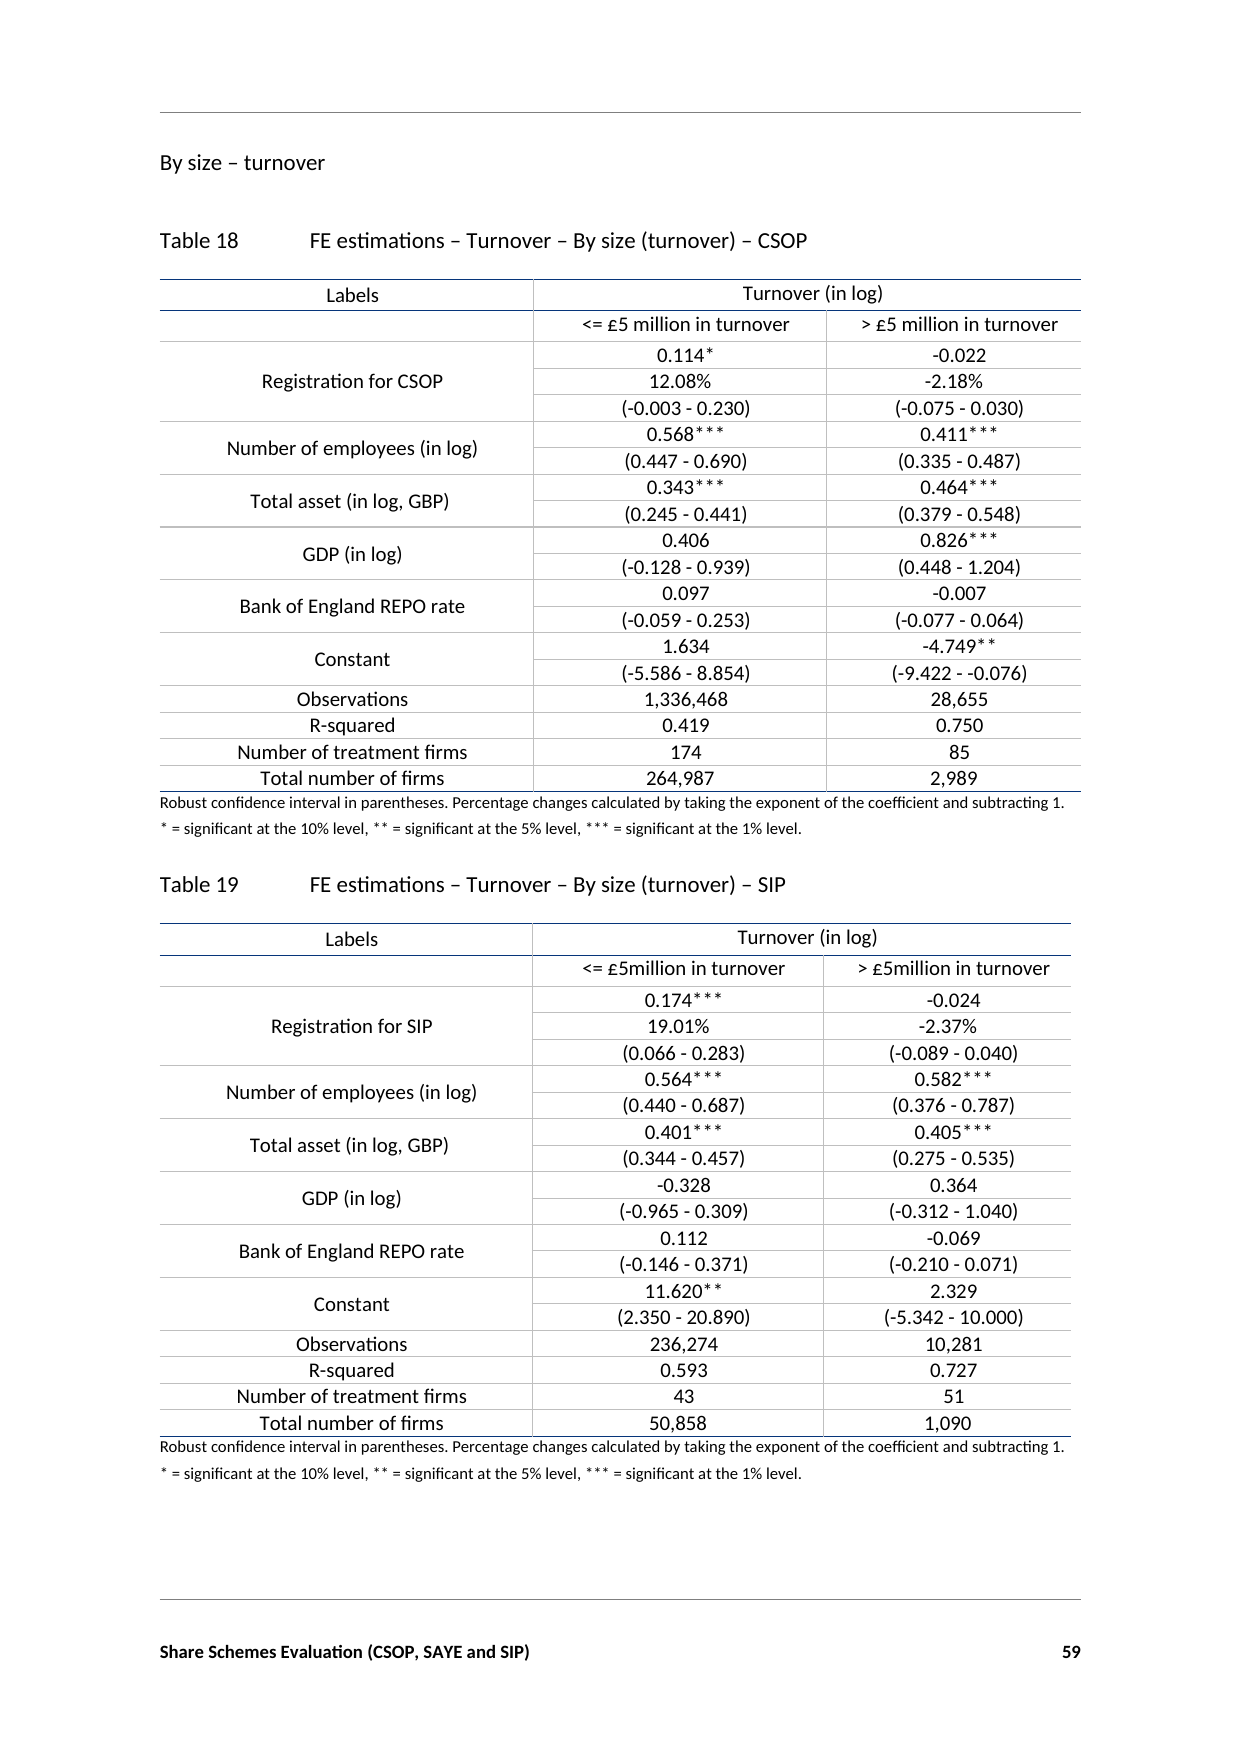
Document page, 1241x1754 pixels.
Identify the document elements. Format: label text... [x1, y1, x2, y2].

table_cell (-0.059 - 0.253) [534, 607, 826, 632]
table_cell <= £5million in turnover [533, 956, 823, 986]
subtitle By size – turnover [159, 148, 1081, 176]
table_cell (-0.089 - 0.040) [824, 1040, 1071, 1065]
table_cell Total number of firms [160, 766, 533, 791]
table_cell (0.448 - 1.204) [827, 554, 1081, 579]
table_cell GDP (in log) [160, 528, 533, 579]
table_header Turnover (in log) [534, 280, 1081, 310]
table_cell R-squared [160, 1357, 532, 1383]
table_cell 0.112 [533, 1225, 823, 1250]
table_cell 264,987 [534, 766, 826, 791]
table_cell (0.344 - 0.457) [533, 1146, 823, 1171]
table_cell 50,858 [533, 1410, 823, 1436]
text * = significant at the 10% level, ** = significant at the 5% level, *** = significant at the 1% level. [159, 1463, 1081, 1483]
table_cell 2.329 [824, 1278, 1071, 1303]
text Robust confidence interval in parentheses. Percentage changes calculated by taking the exponent of the coefficient and subtracting 1. [159, 792, 1081, 812]
table_cell 0.464*** [827, 475, 1081, 500]
table_cell 0.401*** [533, 1119, 823, 1144]
table_cell (-5.342 - 10.000) [824, 1304, 1071, 1330]
table_cell -2.37% [824, 1013, 1071, 1039]
table_cell 1,336,468 [534, 686, 826, 712]
table_header Turnover (in log) [533, 924, 1071, 954]
table_cell 0.568*** [534, 422, 826, 447]
table_cell (0.376 - 0.787) [824, 1093, 1071, 1118]
table_cell Registration for CSOP [160, 342, 533, 421]
table_cell 2,989 [827, 766, 1081, 791]
table_cell [160, 956, 532, 986]
table_cell (0.245 - 0.441) [534, 501, 826, 526]
table_cell 0.114* [534, 342, 826, 368]
table_cell (-0.075 - 0.030) [827, 395, 1081, 421]
table_cell 0.405*** [824, 1119, 1071, 1144]
table_cell > £5 million in turnover [827, 311, 1081, 341]
table_cell 0.364 [824, 1172, 1071, 1197]
table_cell (-5.586 - 8.854) [534, 660, 826, 685]
table_cell (0.335 - 0.487) [827, 448, 1081, 473]
table_cell 1,090 [824, 1410, 1071, 1436]
table_cell [160, 311, 533, 341]
table_cell 0.750 [827, 713, 1081, 738]
table_cell -0.328 [533, 1172, 823, 1197]
table_cell (-0.210 - 0.071) [824, 1251, 1071, 1277]
table_cell 28,655 [827, 686, 1081, 712]
table_cell (-0.128 - 0.939) [534, 554, 826, 579]
table_cell 85 [827, 739, 1081, 764]
table_cell -4.749** [827, 633, 1081, 659]
table_header Labels [160, 924, 532, 954]
table_cell (-0.146 - 0.371) [533, 1251, 823, 1277]
table_cell Total asset (in log, GBP) [160, 1119, 532, 1171]
table_cell Number of employees (in log) [160, 422, 533, 473]
table_cell Registration for SIP [160, 987, 532, 1065]
table_cell Number of treatment firms [160, 1384, 532, 1409]
table_cell Total asset (in log, GBP) [160, 475, 533, 526]
table_cell Constant [160, 1278, 532, 1330]
table_cell 1.634 [534, 633, 826, 659]
table_cell 11.620** [533, 1278, 823, 1303]
table_cell (0.440 - 0.687) [533, 1093, 823, 1118]
table_cell (-0.312 - 1.040) [824, 1199, 1071, 1224]
table_cell 0.727 [824, 1357, 1071, 1383]
table_cell (-0.965 - 0.309) [533, 1199, 823, 1224]
title FE estimations – Turnover – By size (turnover) – CSOP [159, 226, 1081, 254]
table_cell (-0.003 - 0.230) [534, 395, 826, 421]
table_cell -0.069 [824, 1225, 1071, 1250]
text Robust confidence interval in parentheses. Percentage changes calculated by taking the exponent of the coefficient and subtracting 1. [159, 1437, 1081, 1457]
table_cell 0.564*** [533, 1066, 823, 1092]
table_cell 12.08% [534, 369, 826, 394]
text * = significant at the 10% level, ** = significant at the 5% level, *** = significant at the 1% level. [159, 819, 1081, 839]
table_cell (0.447 - 0.690) [534, 448, 826, 473]
table_cell (0.275 - 0.535) [824, 1146, 1071, 1171]
table_cell 0.419 [534, 713, 826, 738]
table_cell -0.024 [824, 987, 1071, 1012]
table_cell 19.01% [533, 1013, 823, 1039]
table_cell Observations [160, 1331, 532, 1356]
title FE estimations – Turnover – By size (turnover) – SIP [159, 870, 1081, 898]
table_cell Constant [160, 633, 533, 685]
table_cell -0.022 [827, 342, 1081, 368]
table_cell 0.406 [534, 528, 826, 553]
table_cell (-9.422 - -0.076) [827, 660, 1081, 685]
table_cell 0.097 [534, 580, 826, 606]
table_cell 51 [824, 1384, 1071, 1409]
table_cell (0.379 - 0.548) [827, 501, 1081, 526]
table_cell -2.18% [827, 369, 1081, 394]
table_cell -0.007 [827, 580, 1081, 606]
table_cell Observations [160, 686, 533, 712]
table_cell Number of employees (in log) [160, 1066, 532, 1118]
table_cell 0.411*** [827, 422, 1081, 447]
table_cell 0.593 [533, 1357, 823, 1383]
table_cell > £5million in turnover [824, 956, 1071, 986]
table_cell (-0.077 - 0.064) [827, 607, 1081, 632]
table_cell (2.350 - 20.890) [533, 1304, 823, 1330]
table_cell 174 [534, 739, 826, 764]
table_cell 0.582*** [824, 1066, 1071, 1092]
table_cell GDP (in log) [160, 1172, 532, 1224]
table_cell R-squared [160, 713, 533, 738]
table_cell 43 [533, 1384, 823, 1409]
table_cell 236,274 [533, 1331, 823, 1356]
table_cell Bank of England REPO rate [160, 580, 533, 632]
table_cell Bank of England REPO rate [160, 1225, 532, 1277]
table_cell Number of treatment firms [160, 739, 533, 764]
table_cell 0.174*** [533, 987, 823, 1012]
table_cell <= £5 million in turnover [534, 311, 826, 341]
table_cell 0.826*** [827, 528, 1081, 553]
table_cell 10,281 [824, 1331, 1071, 1356]
table_header Labels [160, 280, 533, 310]
table_cell (0.066 - 0.283) [533, 1040, 823, 1065]
table_cell 0.343*** [534, 475, 826, 500]
table_cell Total number of firms [160, 1410, 532, 1436]
